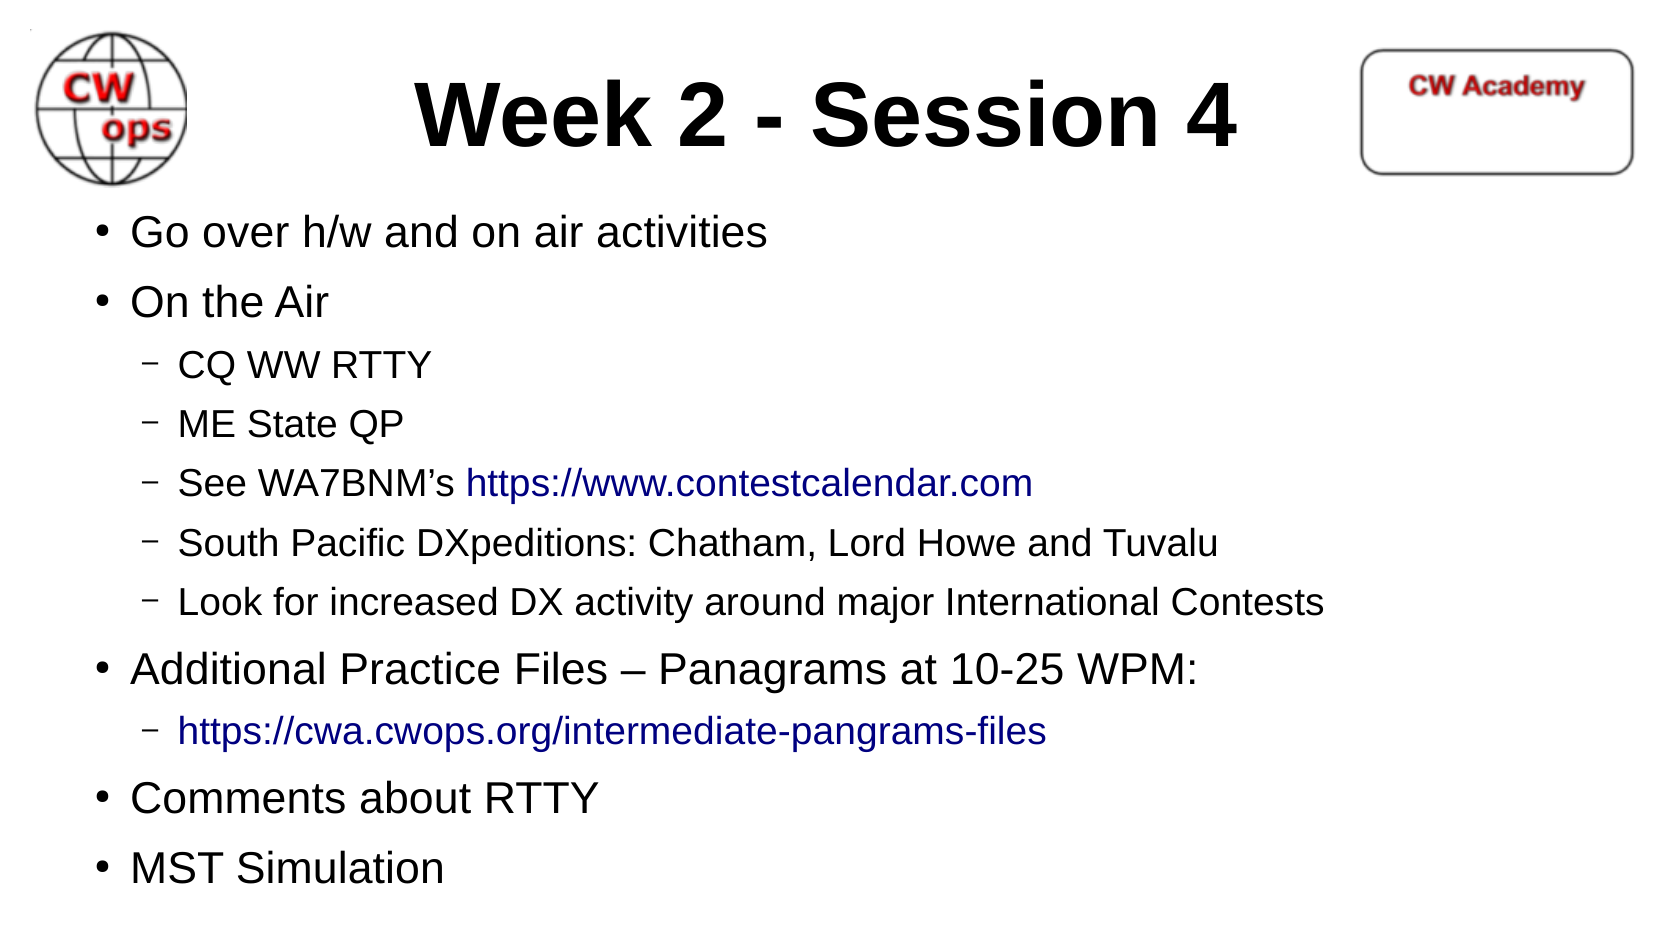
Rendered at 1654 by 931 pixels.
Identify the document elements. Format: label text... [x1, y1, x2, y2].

picture [1571, 37, 1640, 186]
list Go over h/w and on air activities On the Air CQ WW RTTY ME State QP See WA7BNM’s https://www.contestcalendar.com South Pacific DXpeditions: Chatham, Lord Howe and Tuvalu Look for increased DX activity around major International Contests Additional Practice Files – Panagrams at 10-25 WPM: https://cwa.cwops.org/intermediate-pangrams-files Comments about RTTY MST Simulation [82, 207, 1571, 897]
title Week 2 - Session 4 [82, 37, 1571, 193]
picture [30, 29, 187, 194]
